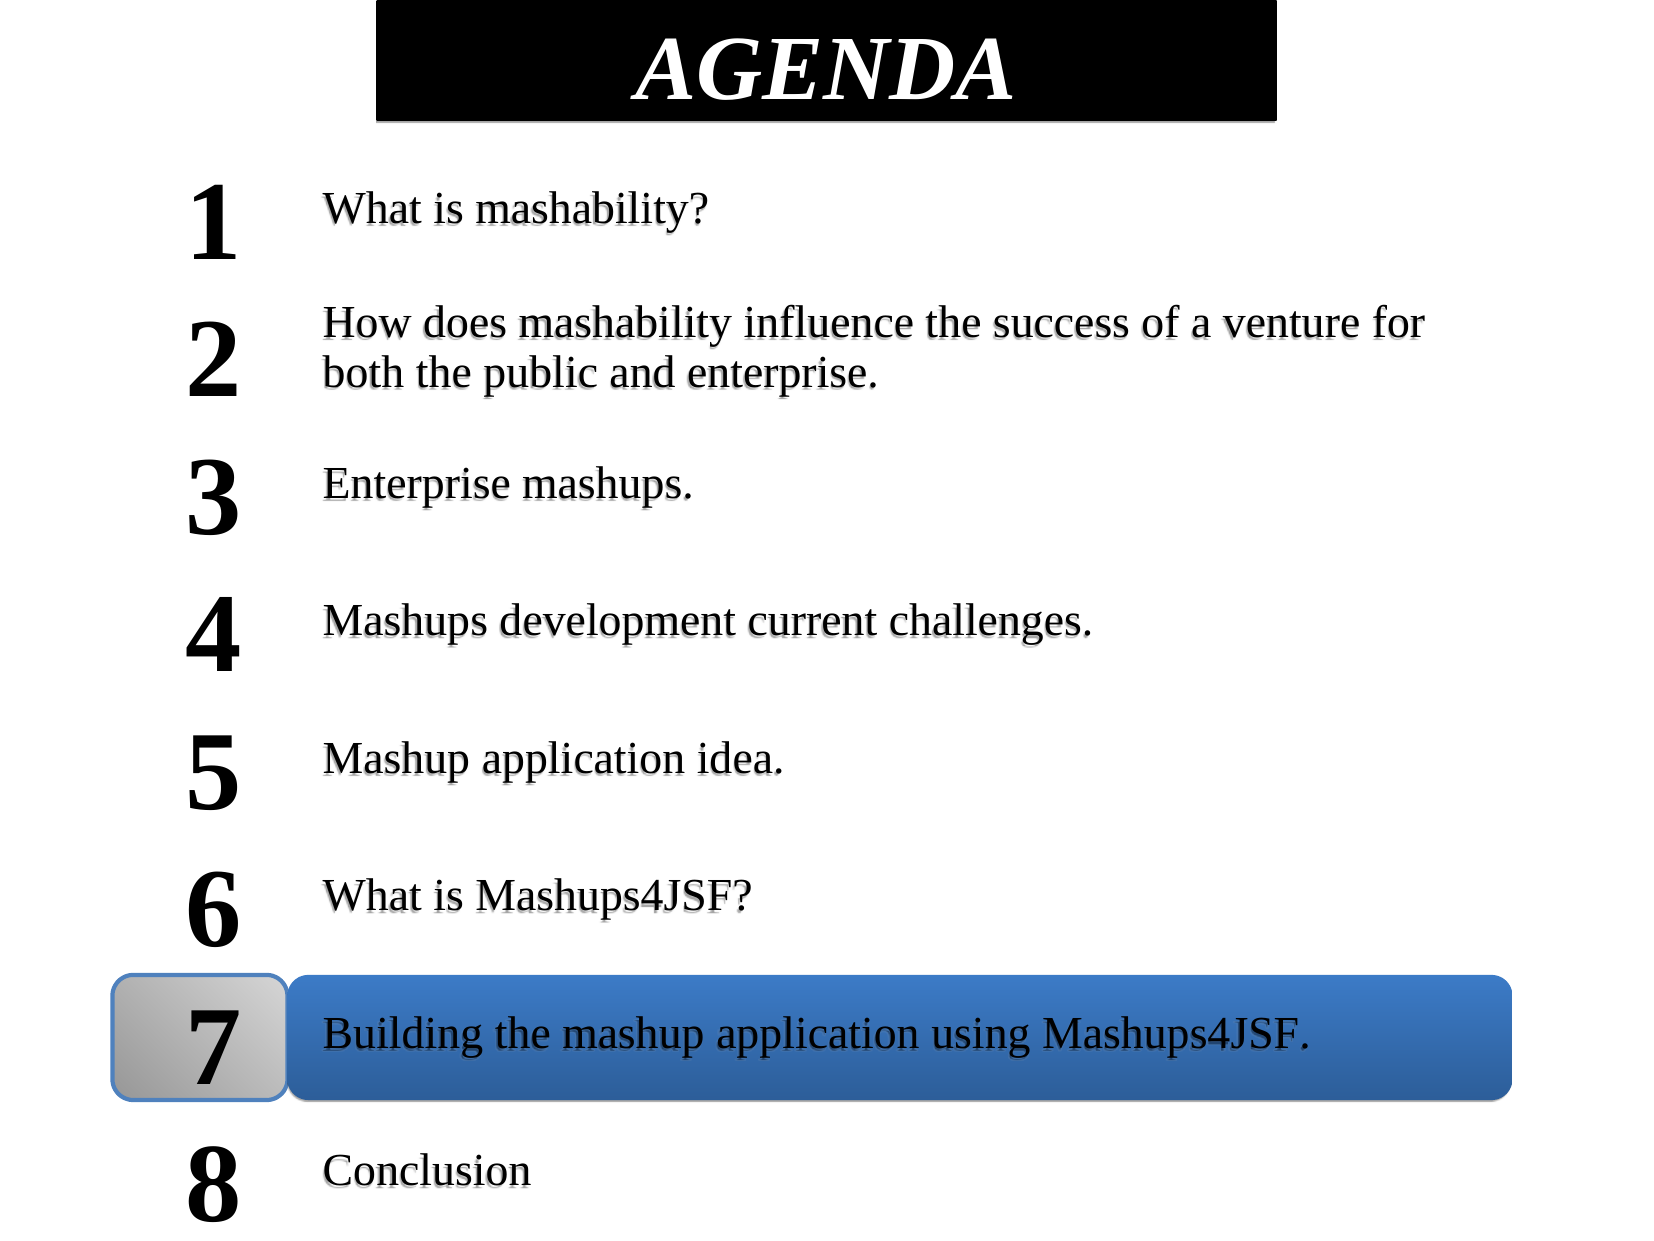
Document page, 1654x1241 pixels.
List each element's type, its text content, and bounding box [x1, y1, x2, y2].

text_box 8 [126, 1107, 302, 1233]
text_box 7 [126, 970, 302, 1096]
text_box Enterprise mashups. [302, 420, 1527, 546]
text_box 4 [126, 557, 302, 683]
text_box 1 [126, 145, 302, 271]
text_box [292, 1080, 1504, 1101]
text_box How does mashability influence the success of a venture for both the public and enterprise. [302, 282, 1527, 408]
text_box Conclusion [302, 1107, 1527, 1233]
text_box 3 [126, 420, 302, 546]
text_box [112, 974, 279, 1101]
text_box Building the mashup application using Mashups4JSF. [302, 970, 1527, 1096]
text_box 6 [126, 832, 302, 958]
text_box Mashup application idea. [302, 695, 1527, 821]
text_box 2 [126, 282, 302, 408]
text_box AGENDA [377, 0, 1277, 120]
text_box Mashups development current challenges. [302, 557, 1527, 683]
text_box 5 [126, 695, 302, 821]
text_box What is Mashups4JSF? [302, 832, 1527, 958]
text_box [297, 974, 309, 986]
text_box What is mashability? [302, 145, 1527, 271]
